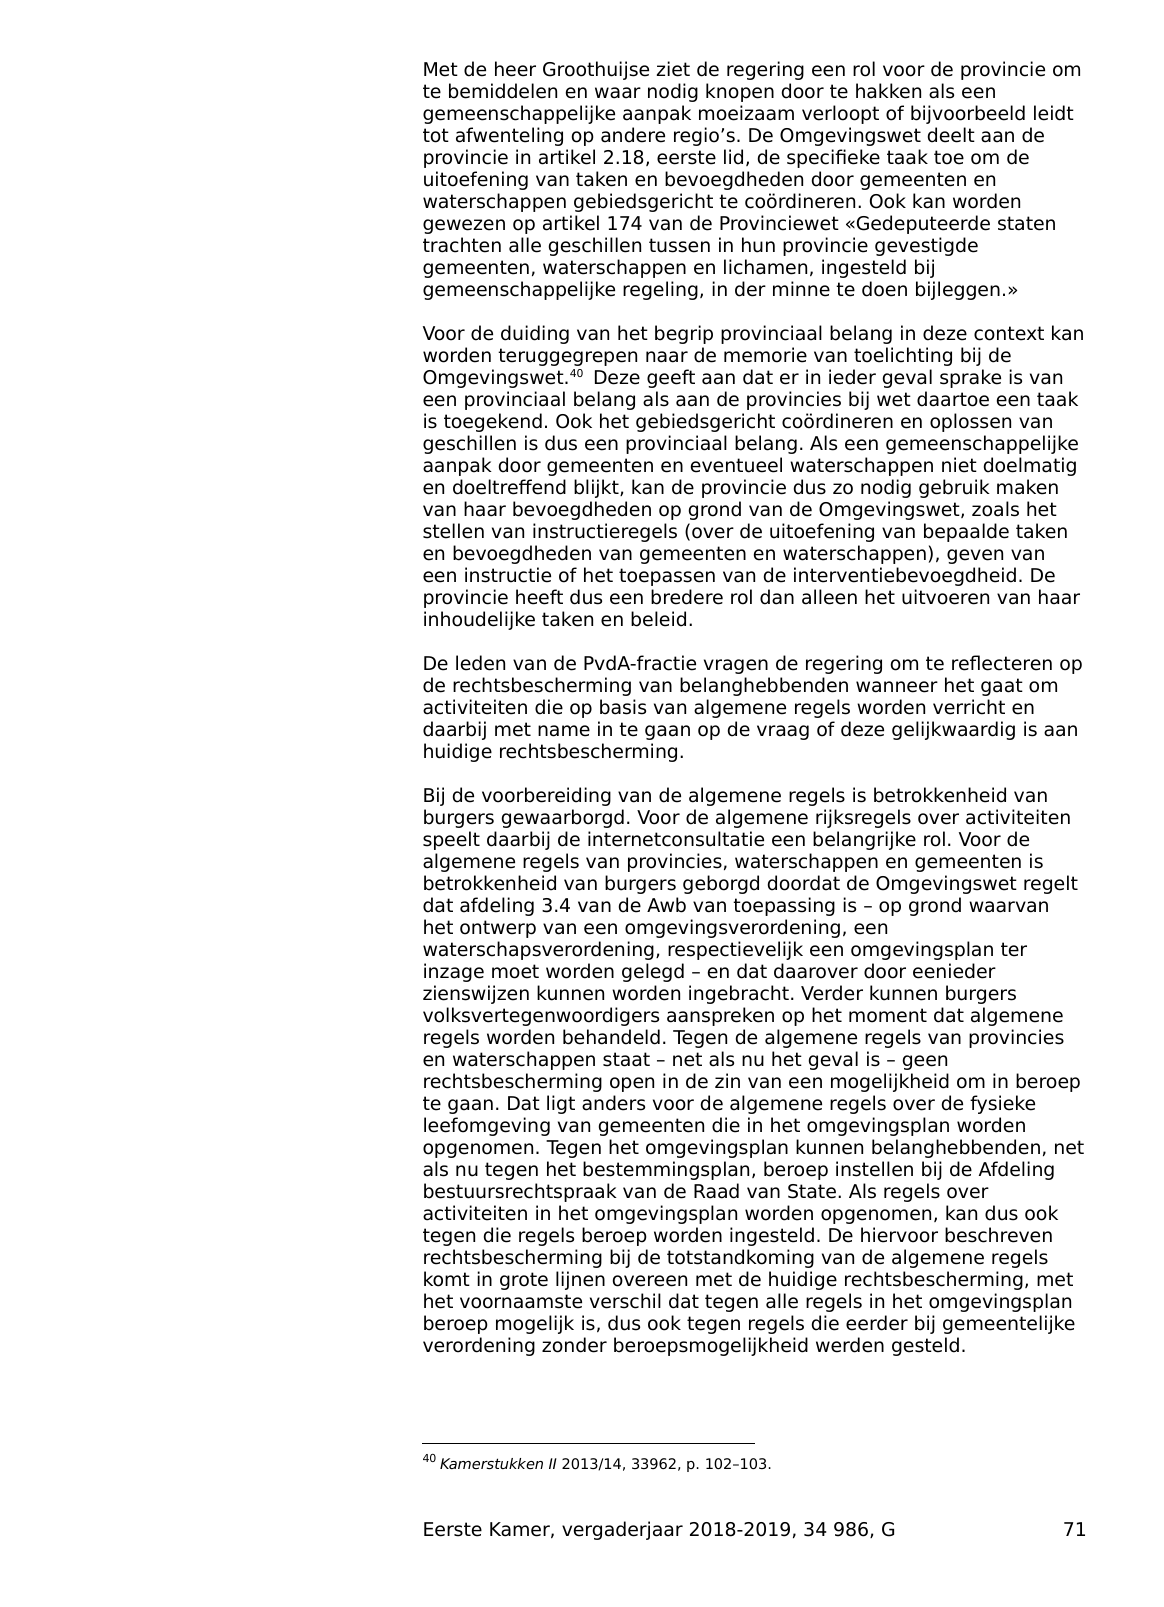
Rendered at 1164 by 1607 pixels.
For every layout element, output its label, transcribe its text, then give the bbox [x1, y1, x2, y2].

text Kamerstukken II 2013/14, 33962, p. 102–103. [422, 1452, 1087, 1474]
text Bij de voorbereiding van de algemene regels is betrokkenheid van burgers gewaarborgd. Voor de algemene rijksregels over activiteiten speelt daarbij de internetconsultatie een belangrijke rol. Voor de algemene regels van provincies, waterschappen en gemeenten is betrokkenheid van burgers geborgd doordat de Omgevingswet regelt dat afdeling 3.4 van de Awb van toepassing is – op grond waarvan het ontwerp van een omgevingsverordening, een waterschapsverordening, respectievelijk een omgevingsplan ter inzage moet worden gelegd – en dat daarover door eenieder zienswijzen kunnen worden ingebracht. Verder kunnen burgers volksvertegenwoordigers aanspreken op het moment dat algemene regels worden behandeld. Tegen de algemene regels van provincies en waterschappen staat – net als nu het geval is – geen rechtsbescherming open in de zin van een mogelijkheid om in beroep te gaan. Dat ligt anders voor de algemene regels over de fysieke leefomgeving van gemeenten die in het omgevingsplan worden opgenomen. Tegen het omgevingsplan kunnen belanghebbenden, net als nu tegen het bestemmingsplan, beroep instellen bij de Afdeling bestuursrechtspraak van de Raad van State. Als regels over activiteiten in het omgevingsplan worden opgenomen, kan dus ook tegen die regels beroep worden ingesteld. De hiervoor beschreven rechtsbescherming bij de totstandkoming van de algemene regels komt in grote lijnen overeen met de huidige rechtsbescherming, met het voornaamste verschil dat tegen alle regels in het omgevingsplan beroep mogelijk is, dus ook tegen regels die eerder bij gemeentelijke verordening zonder beroepsmogelijkheid werden gesteld. [422, 785, 1087, 1356]
text Met de heer Groothuijse ziet de regering een rol voor de provincie om te bemiddelen en waar nodig knopen door te hakken als een gemeenschappelijke aanpak moeizaam verloopt of bijvoorbeeld leidt tot afwenteling op andere regio’s. De Omgevingswet deelt aan de provincie in artikel 2.18, eerste lid, de specifieke taak toe om de uitoefening van taken en bevoegdheden door gemeenten en waterschappen gebiedsgericht te coördineren. Ook kan worden gewezen op artikel 174 van de Provinciewet «Gedeputeerde staten trachten alle geschillen tussen in hun provincie gevestigde gemeenten, waterschappen en lichamen, ingesteld bij gemeenschappelijke regeling, in der minne te doen bijleggen.» [422, 59, 1087, 301]
text De leden van de PvdA-fractie vragen de regering om te reflecteren op de rechtsbescherming van belanghebbenden wanneer het gaat om activiteiten die op basis van algemene regels worden verricht en daarbij met name in te gaan op de vraag of deze gelijkwaardig is aan huidige rechtsbescherming. [422, 653, 1087, 763]
text Voor de duiding van het begrip provinciaal belang in deze context kan worden teruggegrepen naar de memorie van toelichting bij de Omgevingswet. Deze geeft aan dat er in ieder geval sprake is van een provinciaal belang als aan de provincies bij wet daartoe een taak is toegekend. Ook het gebiedsgericht coördineren en oplossen van geschillen is dus een provinciaal belang. Als een gemeenschappelijke aanpak door gemeenten en eventueel waterschappen niet doelmatig en doeltreffend blijkt, kan de provincie dus zo nodig gebruik maken van haar bevoegdheden op grond van de Omgevingswet, zoals het stellen van instructieregels (over de uitoefening van bepaalde taken en bevoegdheden van gemeenten en waterschappen), geven van een instructie of het toepassen van de interventiebevoegdheid. De provincie heeft dus een bredere rol dan alleen het uitvoeren van haar inhoudelijke taken en beleid. [422, 323, 1087, 631]
